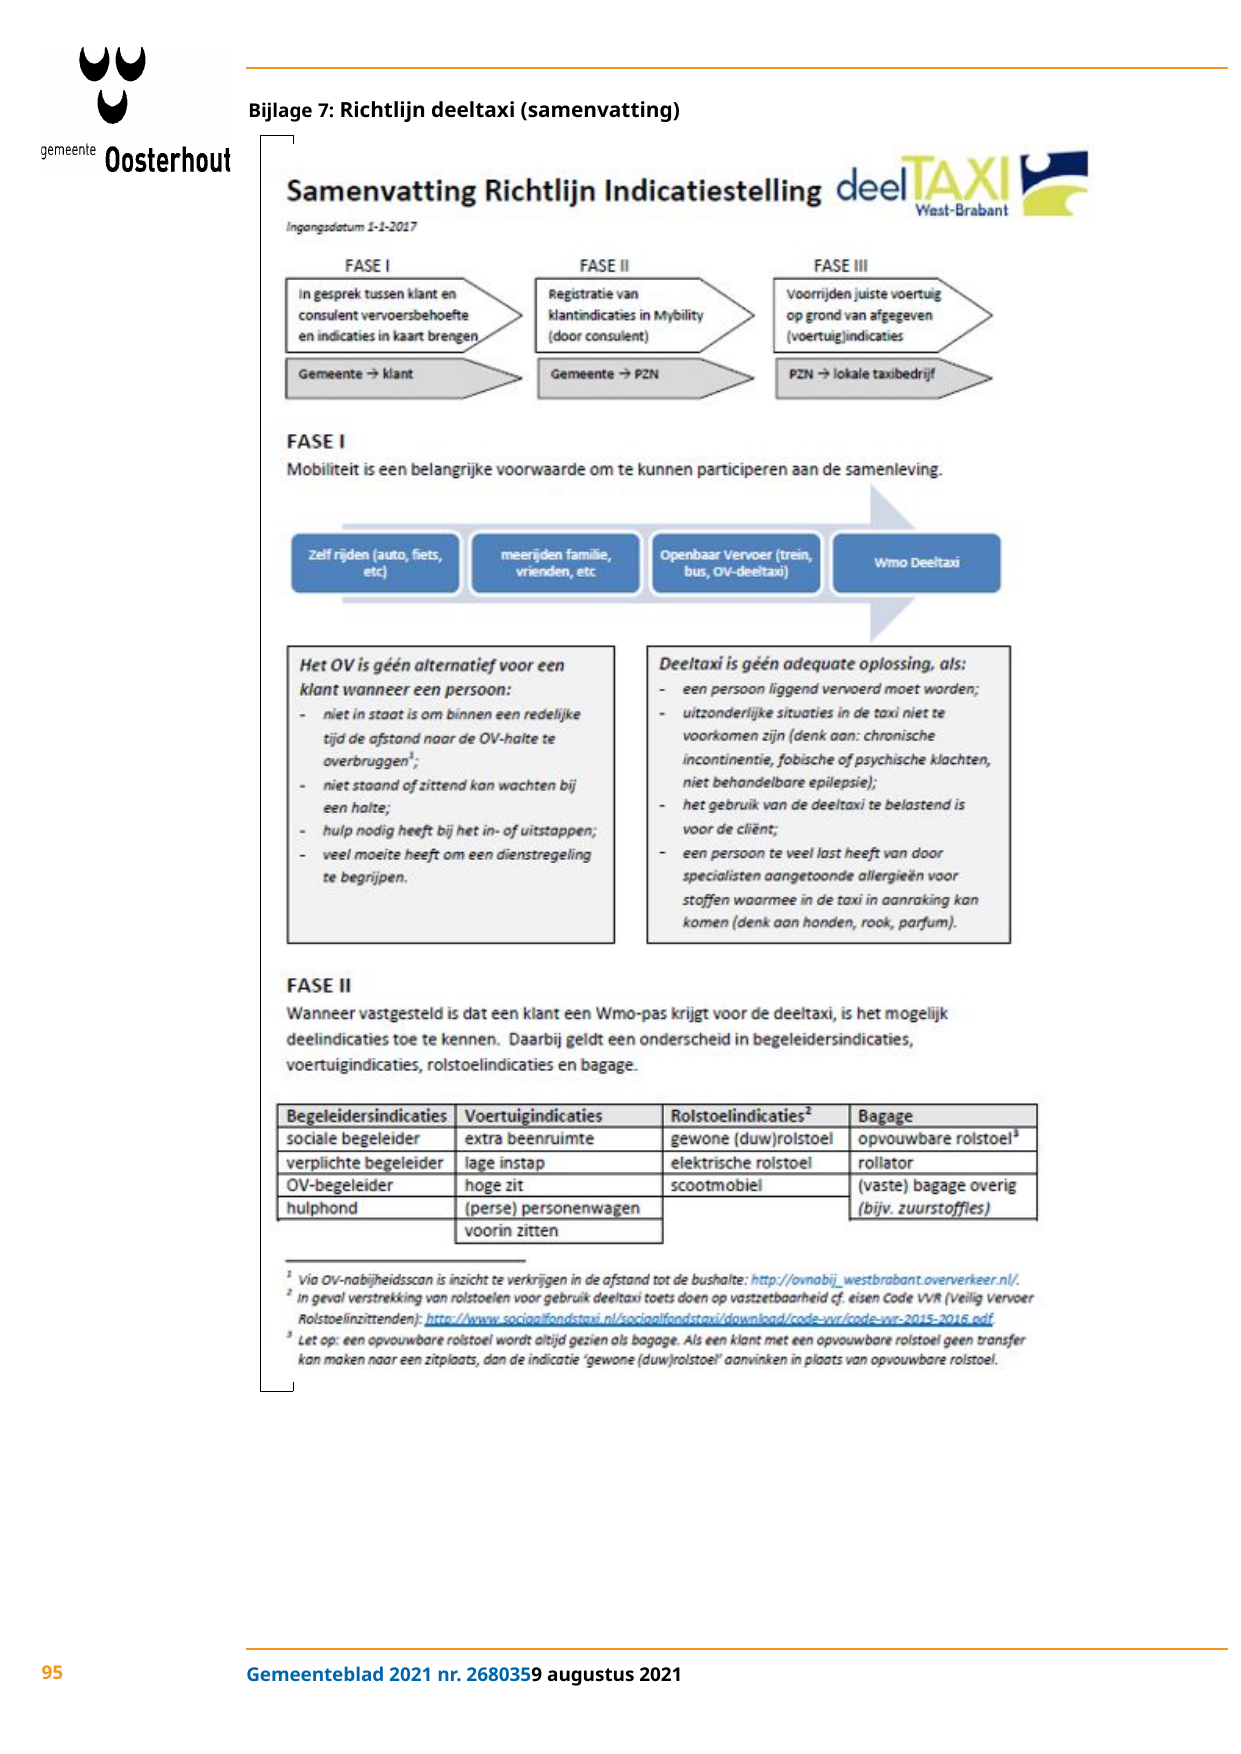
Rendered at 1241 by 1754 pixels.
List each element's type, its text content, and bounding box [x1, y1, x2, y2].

picture [41, 47, 231, 172]
picture [268, 144, 1096, 1382]
text Bijlage 7: Richtlijn deeltaxi (samenvatting) [248, 95, 1152, 123]
